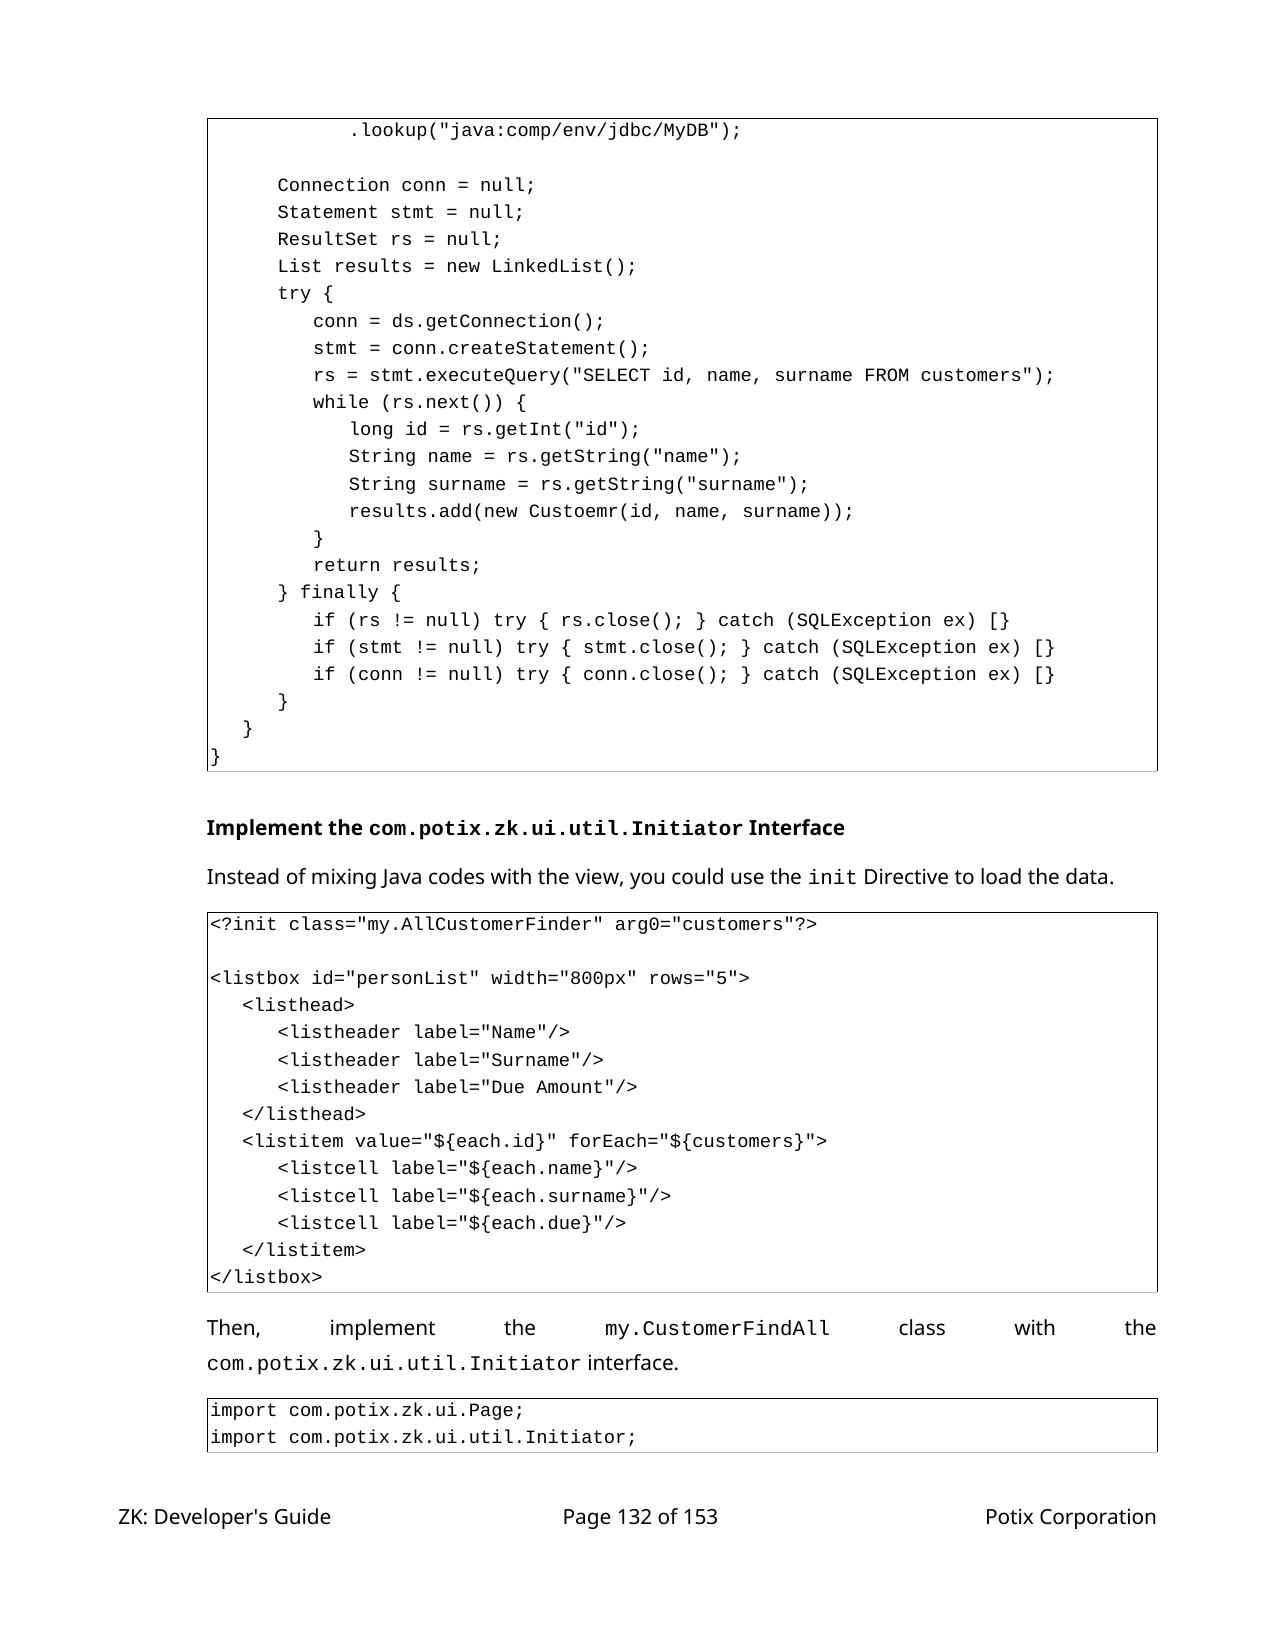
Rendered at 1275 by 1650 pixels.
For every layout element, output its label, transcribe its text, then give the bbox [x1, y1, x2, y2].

text <listcell label="${each.name}"/> [208, 1156, 1157, 1181]
text String name = rs.getString("name"); [208, 444, 1157, 469]
text } [208, 689, 1157, 713]
text </listhead> [208, 1102, 1157, 1126]
text } finally { [208, 580, 1157, 604]
text results.add(new Custoemr(id, name, surname)); [208, 499, 1157, 523]
text } [208, 743, 1157, 771]
text String surname = rs.getString("surname"); [208, 472, 1157, 496]
text while (rs.next()) { [208, 390, 1157, 414]
text ResultSet rs = null; [208, 227, 1157, 251]
text Then, implement the my.CustomerFindAll class with the com.potix.zk.ui.util.Initiator interface. [207, 1313, 1157, 1377]
text <listhead> [208, 993, 1157, 1017]
text import com.potix.zk.ui.util.Initiator; [208, 1425, 1157, 1452]
text </listitem> [208, 1238, 1157, 1262]
text long id = rs.getInt("id"); [208, 417, 1157, 441]
text Connection conn = null; [208, 172, 1157, 197]
text <listcell label="${each.due}"/> [208, 1211, 1157, 1235]
text if (rs != null) try { rs.close(); } catch (SQLException ex) [} [208, 607, 1157, 632]
text .lookup("java:comp/env/jdbc/MyDB"); [208, 119, 1157, 142]
text <listheader label="Due Amount"/> [208, 1075, 1157, 1099]
text <listcell label="${each.surname}"/> [208, 1183, 1157, 1208]
text try { [208, 281, 1157, 306]
text <listitem value="${each.id}" forEach="${customers}"> [208, 1129, 1157, 1153]
text <listheader label="Surname"/> [208, 1047, 1157, 1072]
text if (conn != null) try { conn.close(); } catch (SQLException ex) [} [208, 662, 1157, 686]
text <?init class="my.AllCustomerFinder" arg0="customers"?> [208, 913, 1157, 936]
text Instead of mixing Java codes with the view, you could use the init Directive to load the data. [207, 862, 1157, 891]
text } [208, 526, 1157, 550]
text import com.potix.zk.ui.Page; [208, 1399, 1157, 1422]
text stmt = conn.createStatement(); [208, 336, 1157, 360]
subtitle Implement the com.potix.zk.ui.util.Initiator Interface [207, 813, 1157, 842]
text return results; [208, 553, 1157, 577]
text rs = stmt.executeQuery("SELECT id, name, surname FROM customers"); [208, 363, 1157, 387]
text Statement stmt = null; [208, 200, 1157, 224]
text conn = ds.getConnection(); [208, 308, 1157, 333]
text <listbox id="personList" width="800px" rows="5"> [208, 966, 1157, 990]
text <listheader label="Name"/> [208, 1020, 1157, 1044]
text } [208, 716, 1157, 741]
text List results = new LinkedList(); [208, 254, 1157, 278]
text </listbox> [208, 1265, 1157, 1292]
text if (stmt != null) try { stmt.close(); } catch (SQLException ex) [} [208, 635, 1157, 659]
